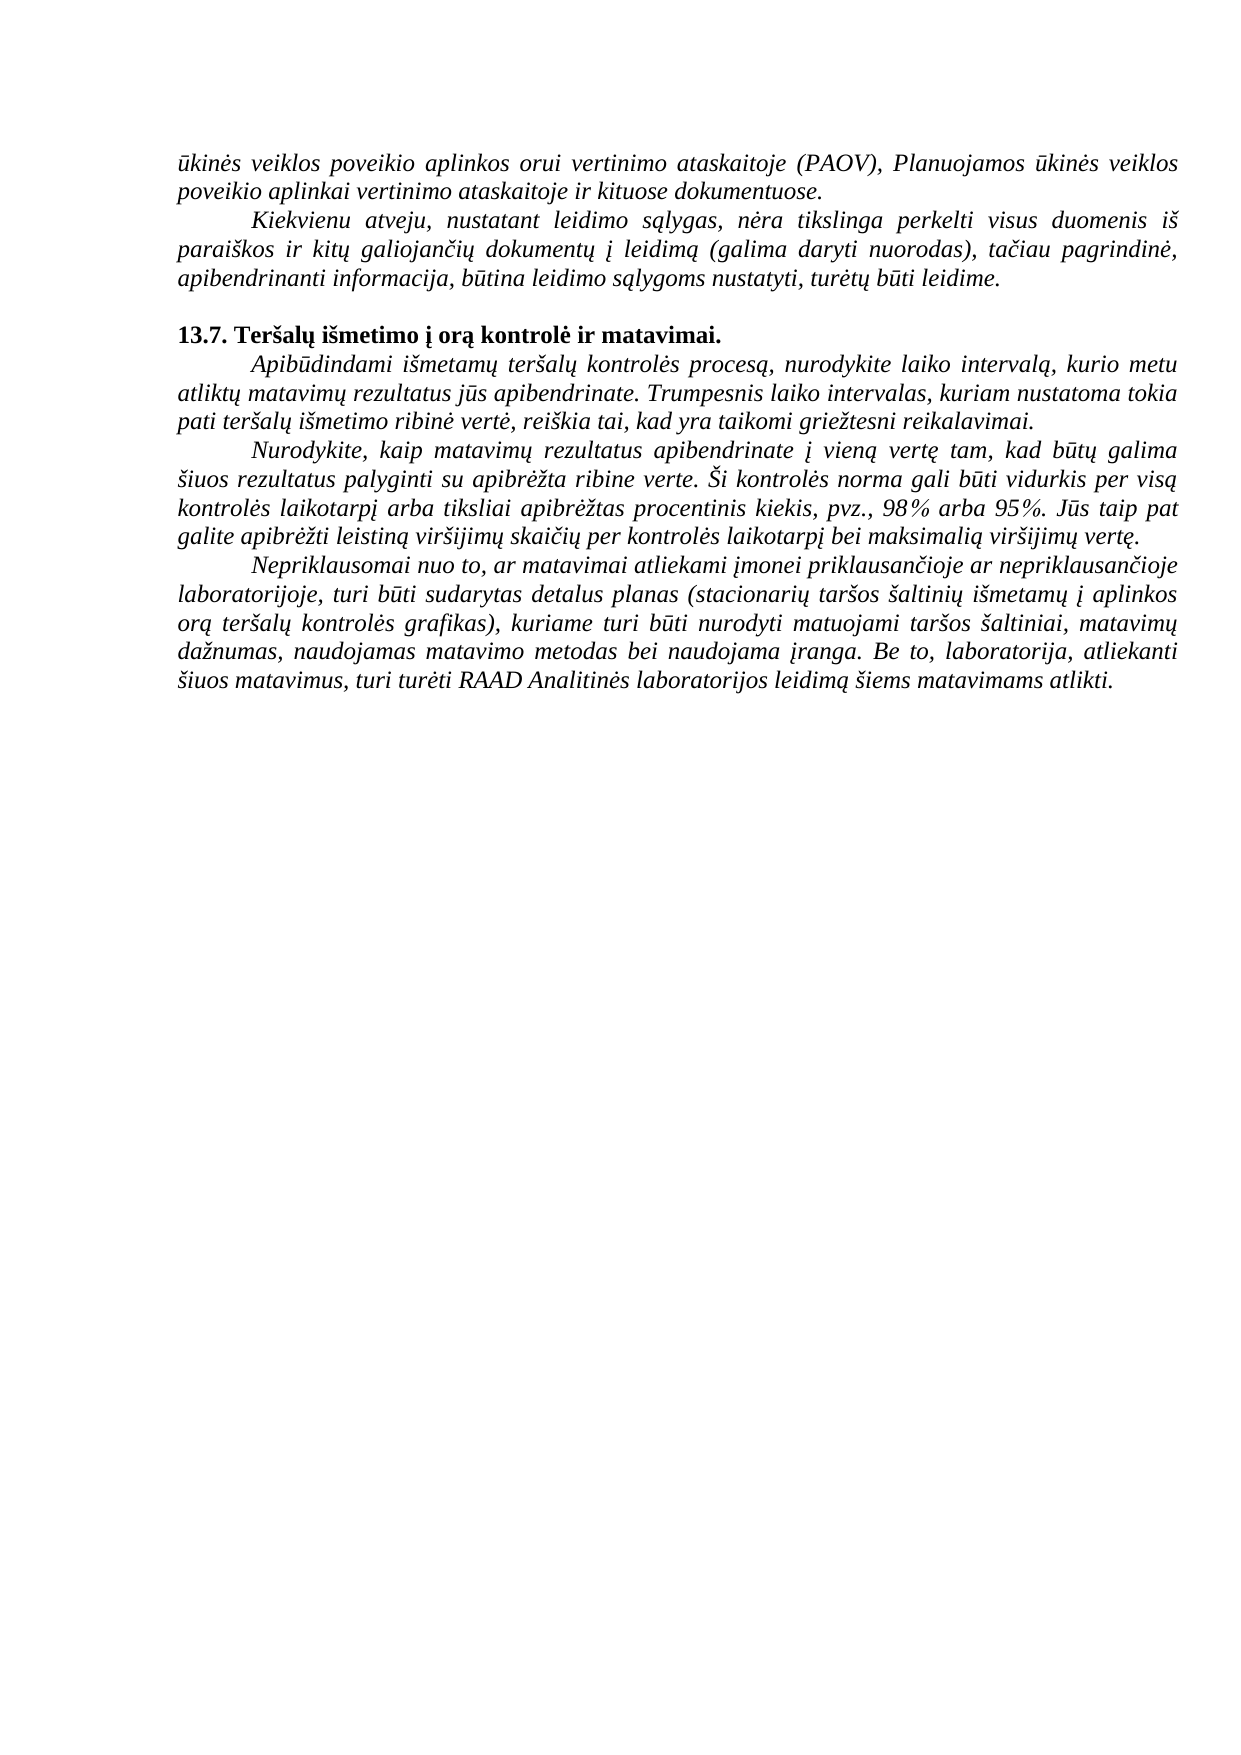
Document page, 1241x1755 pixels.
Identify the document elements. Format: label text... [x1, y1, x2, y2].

text Kiekvienu atveju, nustatant leidimo sąlygas, nėra tikslinga perkelti visus duomenis iš paraiškos ir kitų galiojančių dokumentų į leidimą (galima daryti nuorodas), tačiau pagrindinė, apibendrinanti informacija, būtina leidimo sąlygoms nustatyti, turėtų būti leidime. [177, 205, 1181, 291]
text Apibūdindami išmetamų teršalų kontrolės procesą, nurodykite laiko intervalą, kurio metu atliktų matavimų rezultatus jūs apibendrinate. Trumpesnis laiko intervalas, kuriam nustatoma tokia pati teršalų išmetimo ribinė vertė, reiškia tai, kad yra taikomi griežtesni reikalavimai. [177, 349, 1181, 435]
text Nurodykite, kaip matavimų rezultatus apibendrinate į vieną vertę tam, kad būtų galima šiuos rezultatus palyginti su apibrėžta ribine verte. Ši kontrolės norma gali būti vidurkis per visą kontrolės laikotarpį arba tiksliai apibrėžtas procentinis kiekis, pvz., 98 arba 95. Jūs taip pat galite apibrėžti leistiną viršijimų skaičių per kontrolės laikotarpį bei maksimalią viršijimų vertę. [177, 435, 1181, 550]
text Nepriklausomai nuo to, ar matavimai atliekami įmonei priklausančioje ar nepriklausančioje laboratorijoje, turi būti sudarytas detalus planas (stacionarių taršos šaltinių išmetamų į aplinkos orą teršalų kontrolės grafikas), kuriame turi būti nurodyti matuojami taršos šaltiniai, matavimų dažnumas, naudojamas matavimo metodas bei naudojama įranga. Be to, laboratorija, atliekanti šiuos matavimus, turi turėti RAAD Analitinės laboratorijos leidimą šiems matavimams atlikti. [177, 550, 1181, 694]
text 13.7. Teršalų išmetimo į orą kontrolė ir matavimai. [177, 320, 1181, 349]
text ūkinės veiklos poveikio aplinkos orui vertinimo ataskaitoje (PAOV), Planuojamos ūkinės veiklos poveikio aplinkai vertinimo ataskaitoje ir kituose dokumentuose. [177, 148, 1181, 205]
